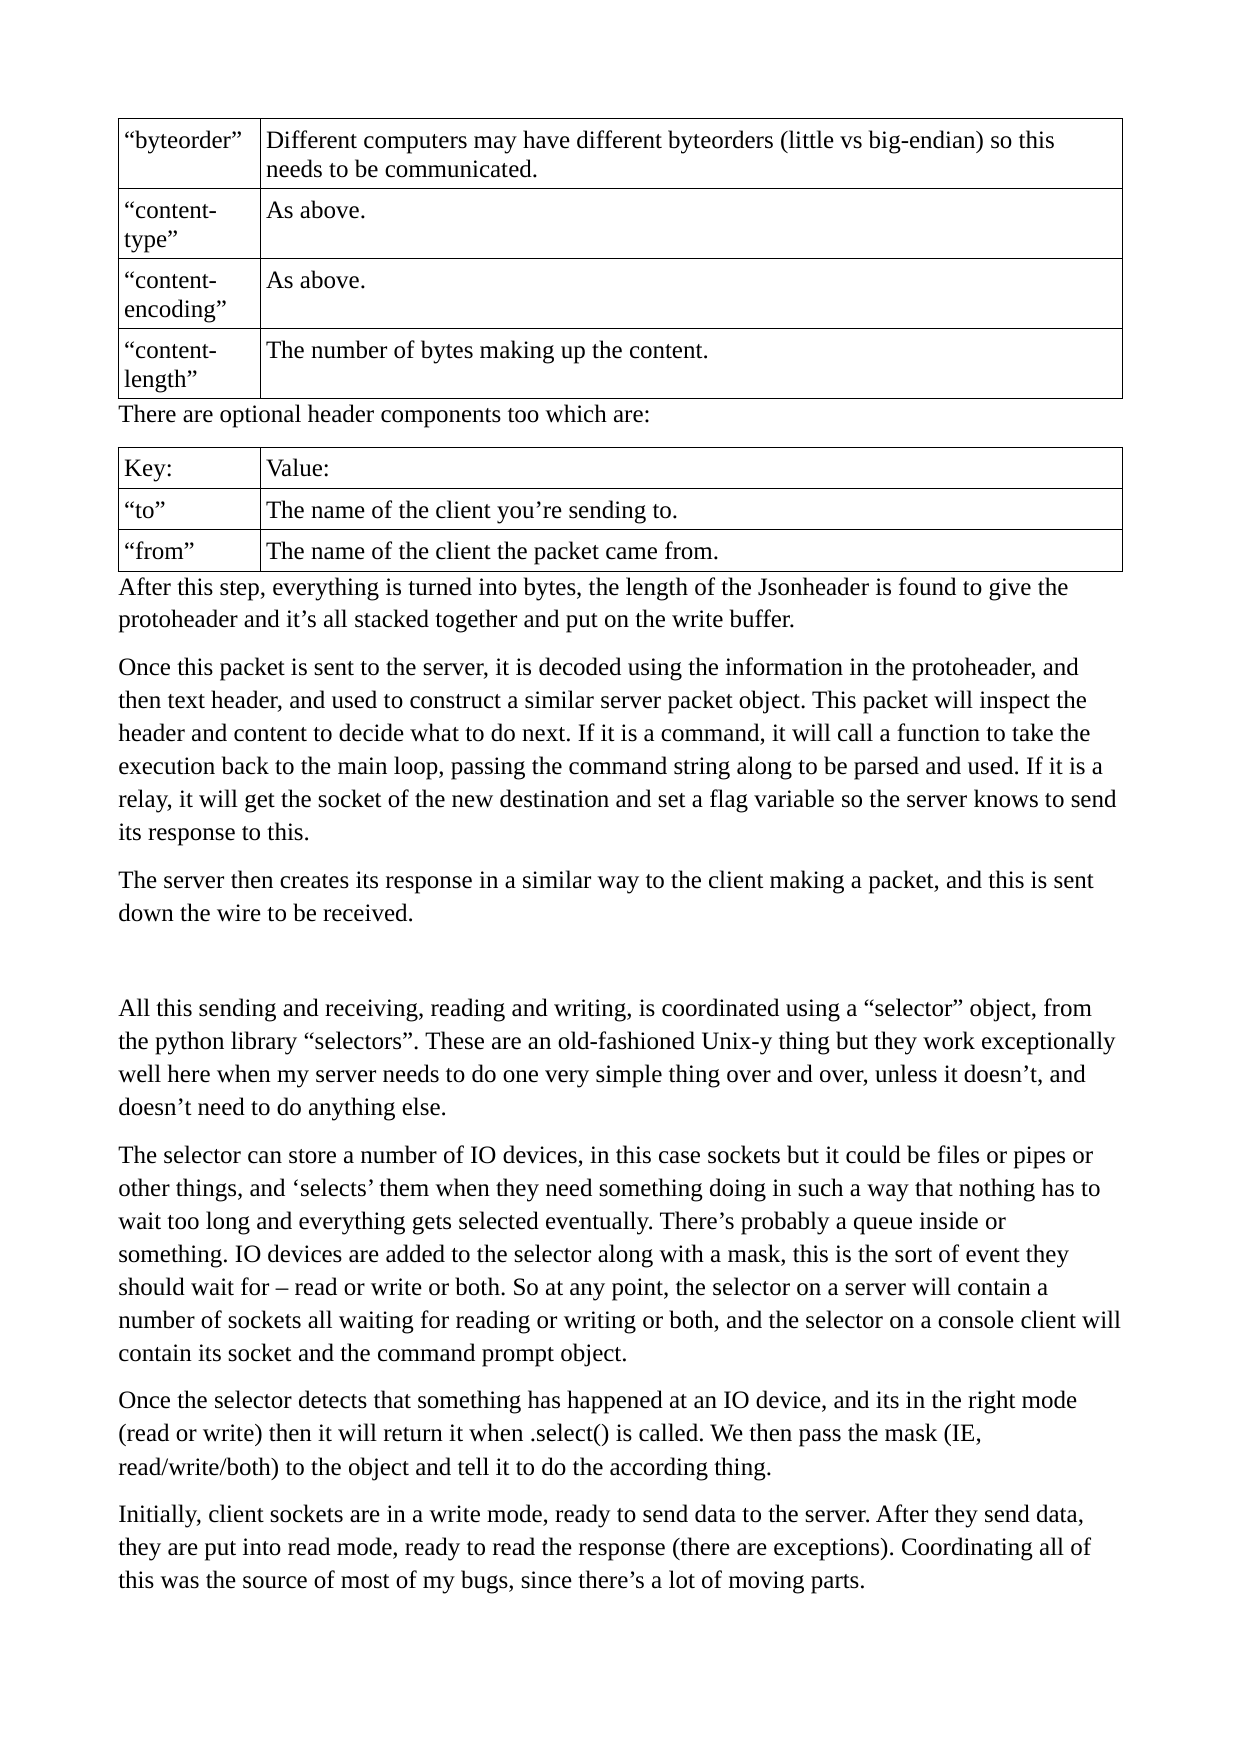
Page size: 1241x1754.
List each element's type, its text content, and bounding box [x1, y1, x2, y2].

text The server then creates its response in a similar way to the client making a packet, and this is sent down the wire to be received. [118, 865, 1122, 927]
table_cell “content-encoding” [119, 259, 260, 328]
text The selector can store a number of IO devices, in this case sockets but it could be files or pipes or other things, and ‘selects’ them when they need something doing in such a way that nothing has to wait too long and everything gets selected eventually. There’s probably a queue inside or something. IO devices are added to the selector along with a mask, this is the sort of event they should wait for – read or write or both. So at any point, the selector on a server will contain a number of sockets all waiting for reading or writing or both, and the selector on a console client will contain its socket and the command prompt object. [118, 1140, 1122, 1367]
table_cell The name of the client you’re sending to. [261, 489, 1122, 529]
text All this sending and receiving, reading and writing, is coordinated using a “selector” object, from the python library “selectors”. These are an old-fashioned Unix-y thing but they work exceptionally well here when my server needs to do one very simple thing over and over, unless it doesn’t, and doesn’t need to do anything else. [118, 993, 1122, 1121]
table_cell “from” [119, 530, 260, 571]
table_cell “byteorder” [119, 119, 260, 188]
table_cell As above. [261, 259, 1122, 328]
text Initially, client sockets are in a write mode, ready to send data to the server. After they send data, they are put into read mode, ready to read the response (there are exceptions). Coordinating all of this was the source of most of my bugs, since there’s a lot of moving parts. [118, 1499, 1122, 1594]
text Once this packet is sent to the server, it is decoded using the information in the protoheader, and then text header, and used to construct a similar server packet object. This packet will inspect the header and content to decide what to do next. If it is a command, it will call a function to take the execution back to the main loop, passing the command string along to be parsed and used. If it is a relay, it will get the socket of the new destination and set a flag variable so the server knows to send its response to this. [118, 652, 1122, 846]
table_header Key: [119, 448, 260, 488]
table_cell “content-length” [119, 329, 260, 398]
table_cell Different computers may have different byteorders (little vs big-endian) so this needs to be communicated. [261, 119, 1122, 188]
text After this step, everything is turned into bytes, the length of the Jsonheader is found to give the protoheader and it’s all stacked together and put on the write buffer. [118, 572, 1122, 633]
table_cell “content-type” [119, 189, 260, 258]
text There are optional header components too which are: [118, 399, 1122, 428]
table_header Value: [261, 448, 1122, 488]
text Once the selector detects that something has happened at an IO device, and its in the right mode (read or write) then it will return it when .select() is called. We then pass the mask (IE, read/write/both) to the object and tell it to do the according thing. [118, 1386, 1122, 1480]
table_cell As above. [261, 189, 1122, 258]
table_cell The number of bytes making up the content. [261, 329, 1122, 398]
table_cell The name of the client the packet came from. [261, 530, 1122, 571]
table_cell “to” [119, 489, 260, 529]
